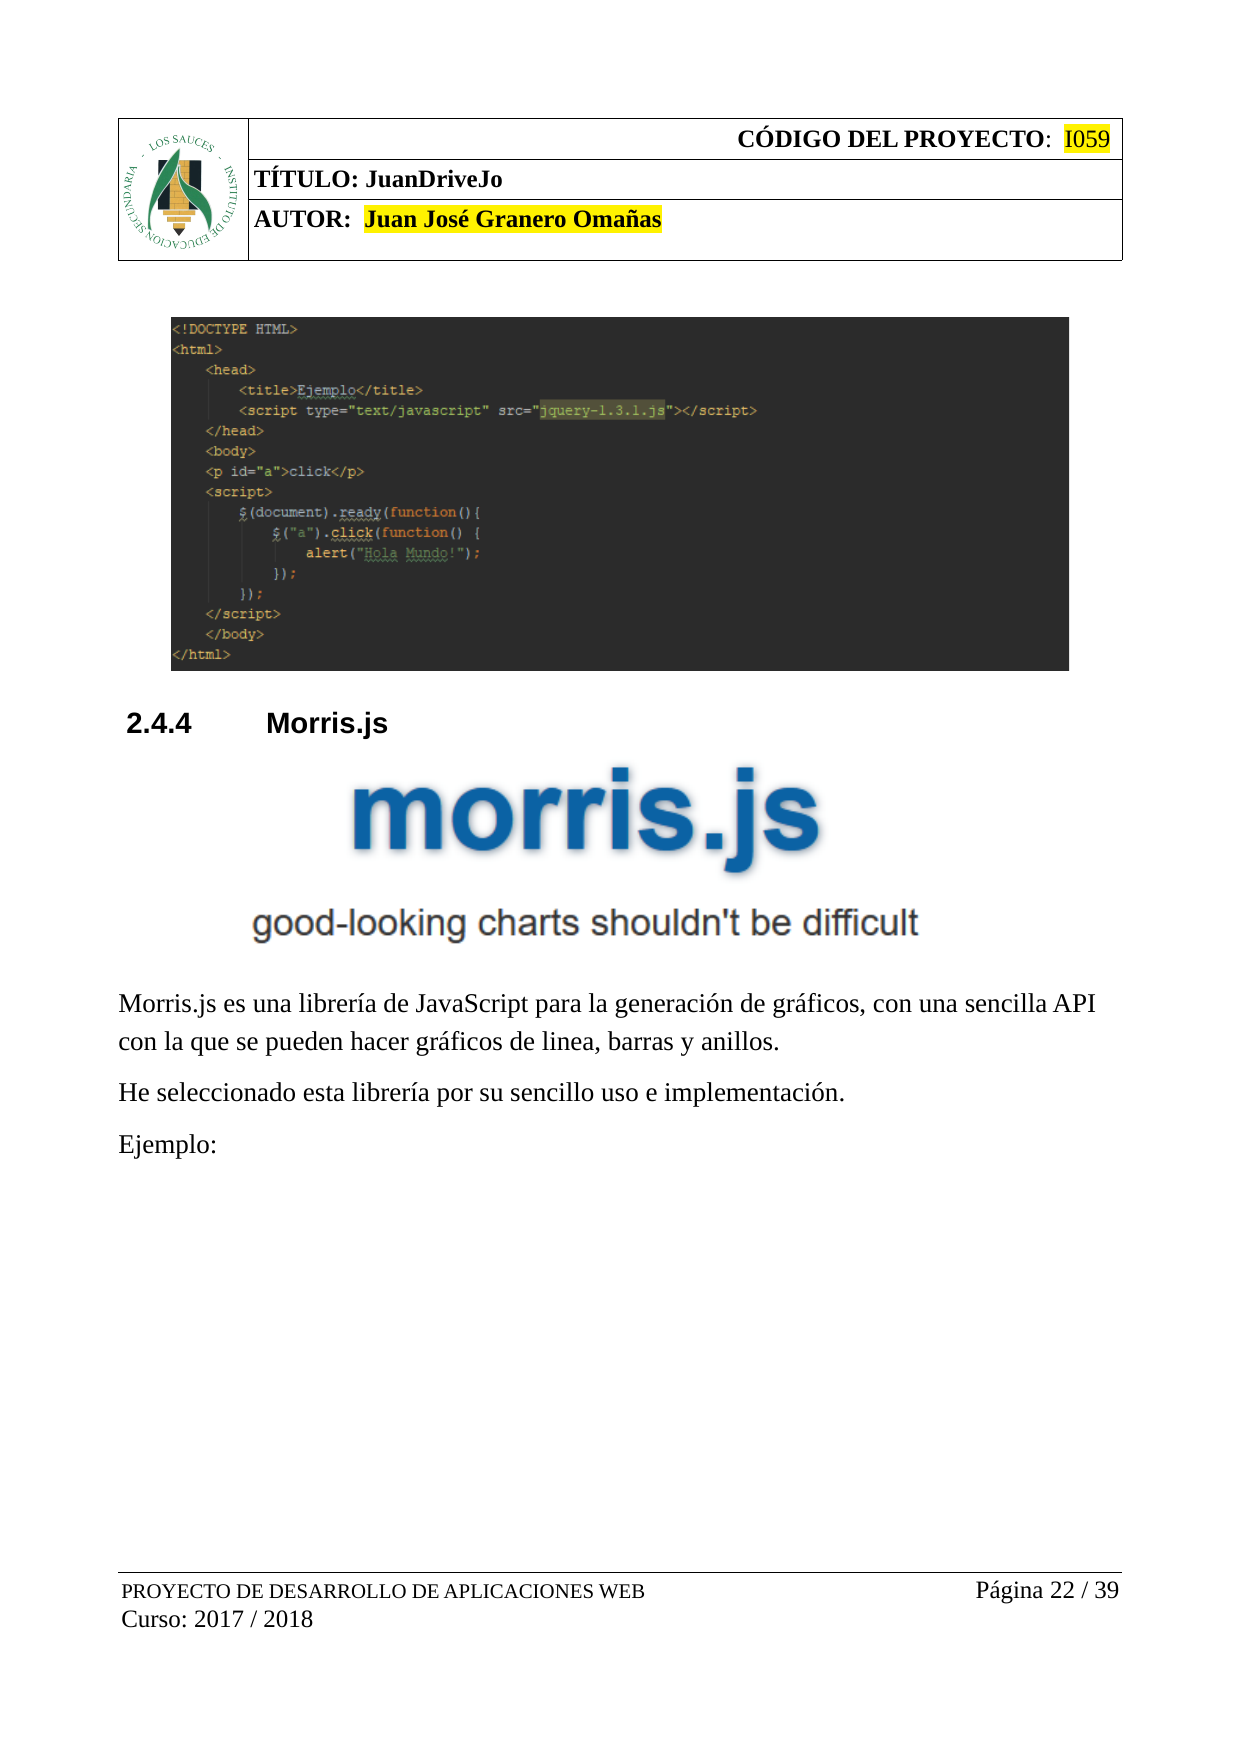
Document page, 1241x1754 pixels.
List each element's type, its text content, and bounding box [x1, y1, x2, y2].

text He seleccionado esta librería por su sencillo uso e implementación. [118, 1076, 1122, 1108]
text Morris.js es una librería de JavaScript para la generación de gráficos, con una sencilla API con la que se pueden hacer gráficos de linea, barras y anillos. [118, 987, 1122, 1056]
text Ejemplo: [118, 1128, 1122, 1159]
picture [196, 752, 1045, 967]
picture [112, 123, 254, 257]
subtitle Morris.js [118, 706, 1122, 740]
picture [171, 317, 1070, 671]
